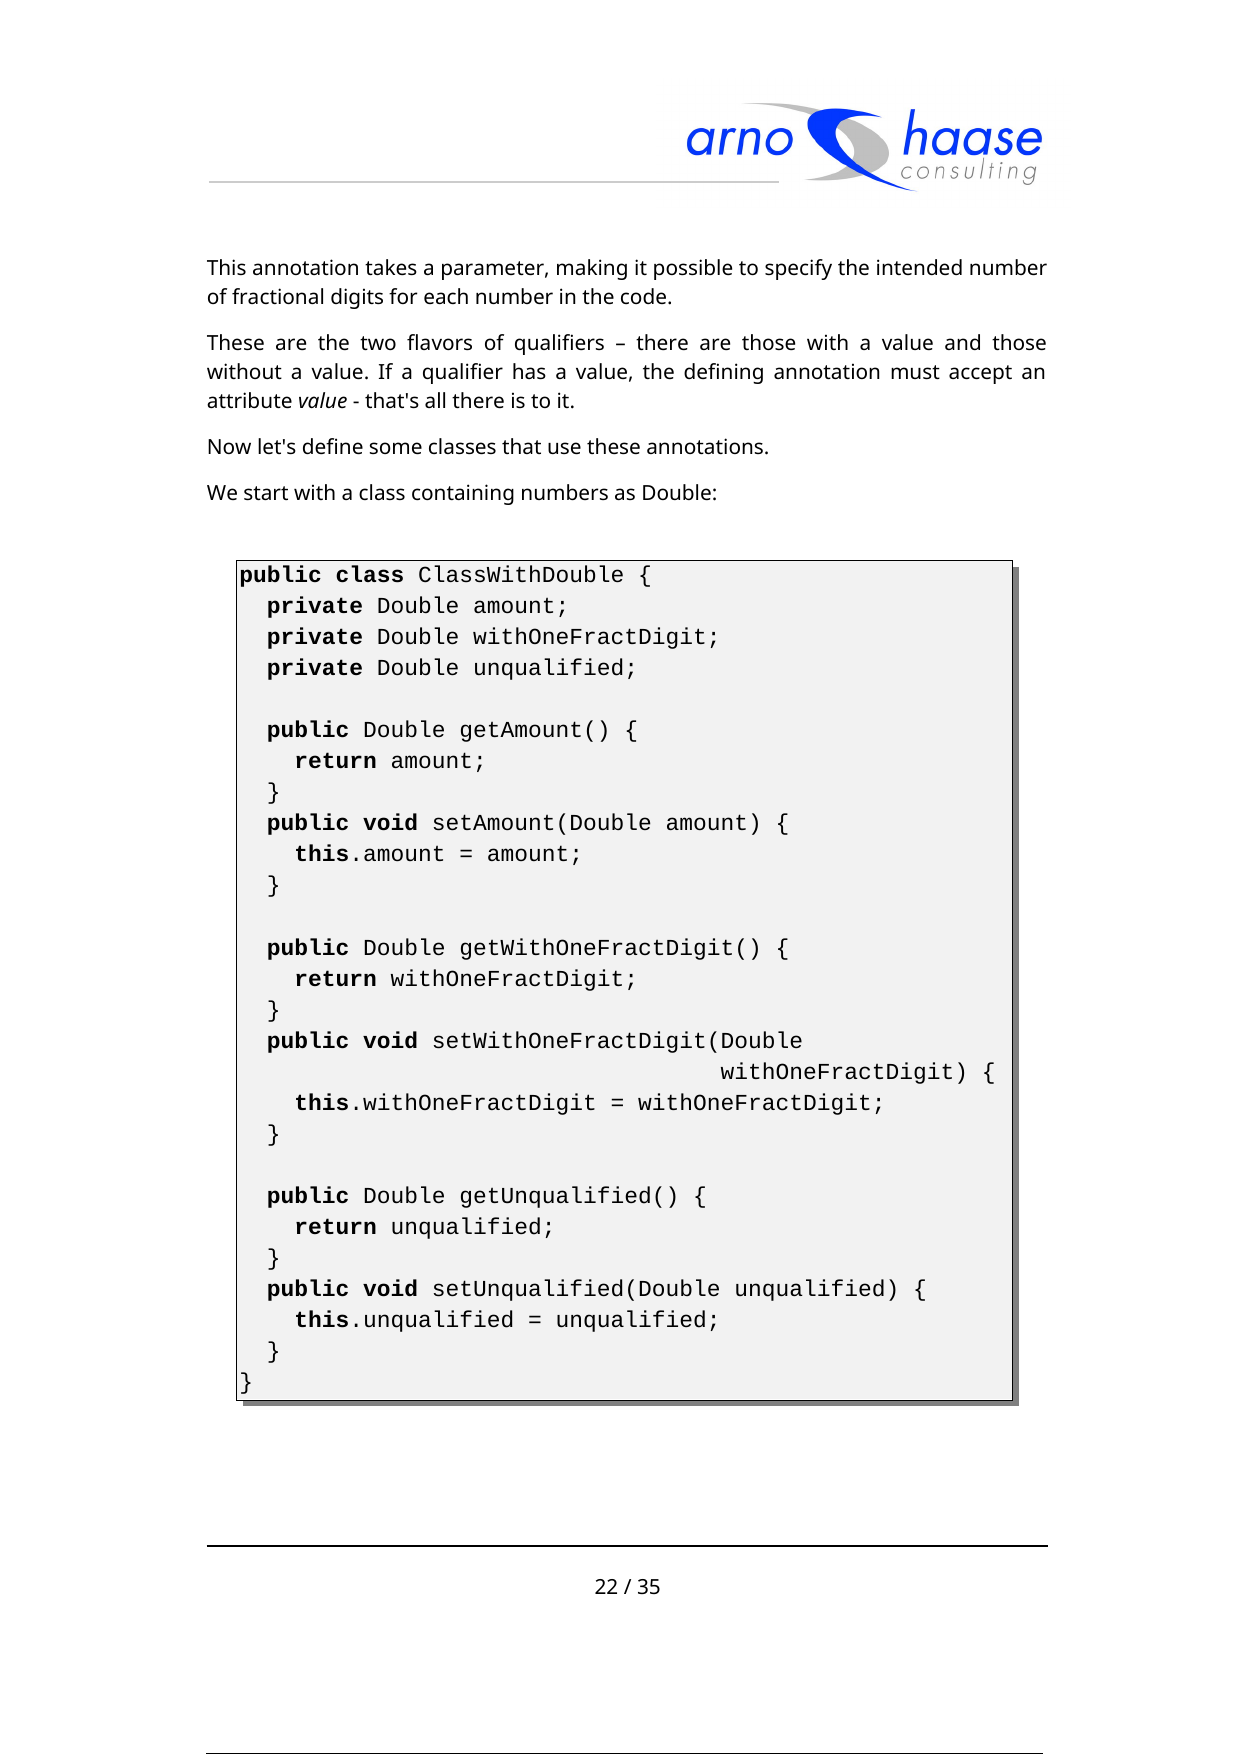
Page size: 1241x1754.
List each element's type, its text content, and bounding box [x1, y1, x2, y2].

text We start with a class containing numbers as Double: [207, 477, 1048, 506]
text return unqualified; [237, 1212, 1012, 1241]
text private Double amount; [237, 591, 1012, 620]
text Now let's define some classes that use these annotations. [207, 431, 1048, 460]
text return withOneFractDigit; [237, 964, 1012, 993]
text } [237, 871, 1012, 900]
text private Double unqualified; [237, 653, 1012, 682]
text public void setUnqualified(Double unqualified) { [237, 1274, 1012, 1303]
text public Double getUnqualified() { [237, 1181, 1012, 1210]
picture [656, 78, 1072, 208]
text private Double withOneFractDigit; [237, 622, 1012, 651]
text withOneFractDigit) { [237, 1057, 1012, 1086]
text public Double getWithOneFractDigit() { [237, 933, 1012, 962]
text this.unqualified = unqualified; [237, 1305, 1012, 1334]
text public Double getAmount() { [237, 716, 1012, 744]
text These are the two flavors of qualifiers – there are those with a value and those without a value. If a qualifier has a value, the defining annotation must accept an attribute value - that's all there is to it. [207, 327, 1048, 414]
text This annotation takes a parameter, making it possible to specify the intended number of fractional digits for each number in the code. [207, 252, 1048, 310]
text this.amount = amount; [237, 840, 1012, 869]
text } [237, 1367, 1012, 1399]
text } [237, 1336, 1012, 1365]
text } [237, 1119, 1012, 1148]
text public void setAmount(Double amount) { [237, 809, 1012, 838]
text } [237, 778, 1012, 807]
text this.withOneFractDigit = withOneFractDigit; [237, 1088, 1012, 1117]
text public class ClassWithDouble { [237, 561, 1012, 589]
text public void setWithOneFractDigit(Double [237, 1026, 1012, 1055]
text } [237, 1243, 1012, 1272]
text } [237, 995, 1012, 1024]
text return amount; [237, 747, 1012, 776]
